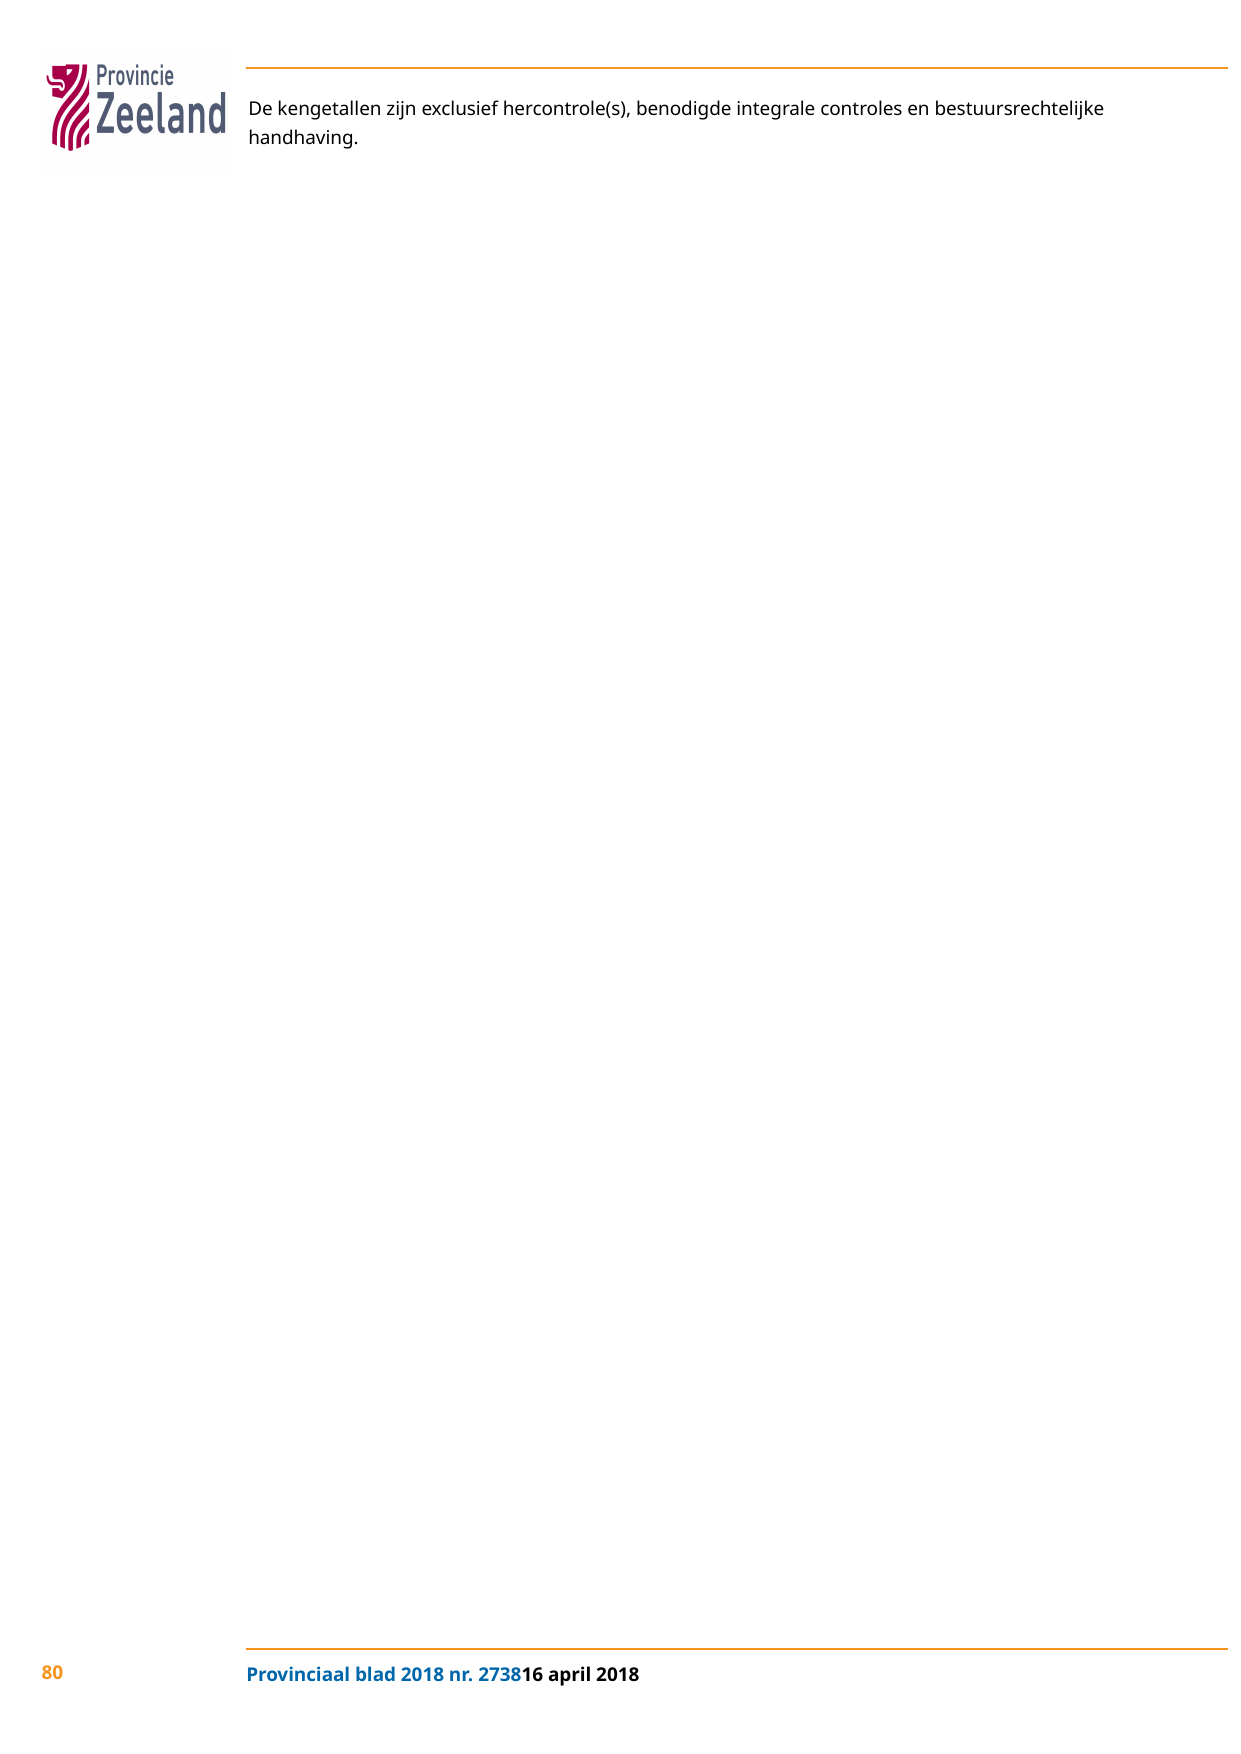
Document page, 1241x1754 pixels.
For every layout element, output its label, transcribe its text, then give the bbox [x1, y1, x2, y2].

text De kengetallen zijn exclusief hercontrole(s), benodigde integrale controles en bestuursrechtelijke handhaving. [248, 95, 1152, 150]
picture [41, 47, 231, 172]
